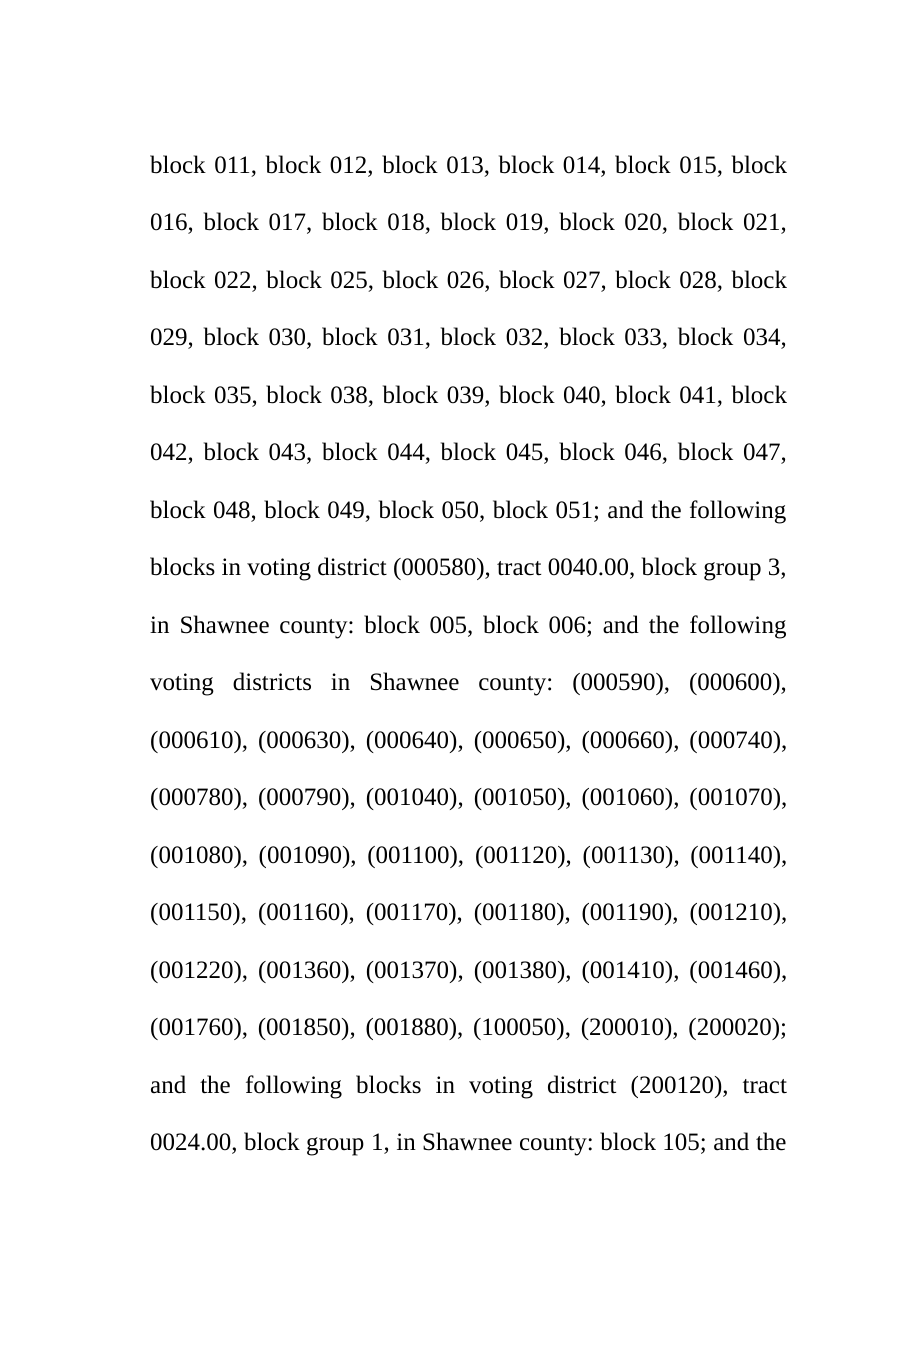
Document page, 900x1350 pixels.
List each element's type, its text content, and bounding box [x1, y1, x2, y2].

text block 011, block 012, block 013, block 014, block 015, block 016, block 017, block 018, block 019, block 020, block 021, block 022, block 025, block 026, block 027, block 028, block 029, block 030, block 031, block 032, block 033, block 034, block 035, block 038, block 039, block 040, block 041, block 042, block 043, block 044, block 045, block 046, block 047, block 048, block 049, block 050, block 051; and the following blocks in voting district (000580), tract 0040.00, block group 3, in Shawnee county: block 005, block 006; and the following voting districts in Shawnee county: (000590), (000600), (000610), (000630), (000640), (000650), (000660), (000740), (000780), (000790), (001040), (001050), (001060), (001070), (001080), (001090), (001100), (001120), (001130), (001140), (001150), (001160), (001170), (001180), (001190), (001210), (001220), (001360), (001370), (001380), (001410), (001460), (001760), (001850), (001880), (100050), (200010), (200020); and the following blocks in voting district (200120), tract 0024.00, block group 1, in Shawnee county: block 105; and the [150, 150, 787, 1156]
